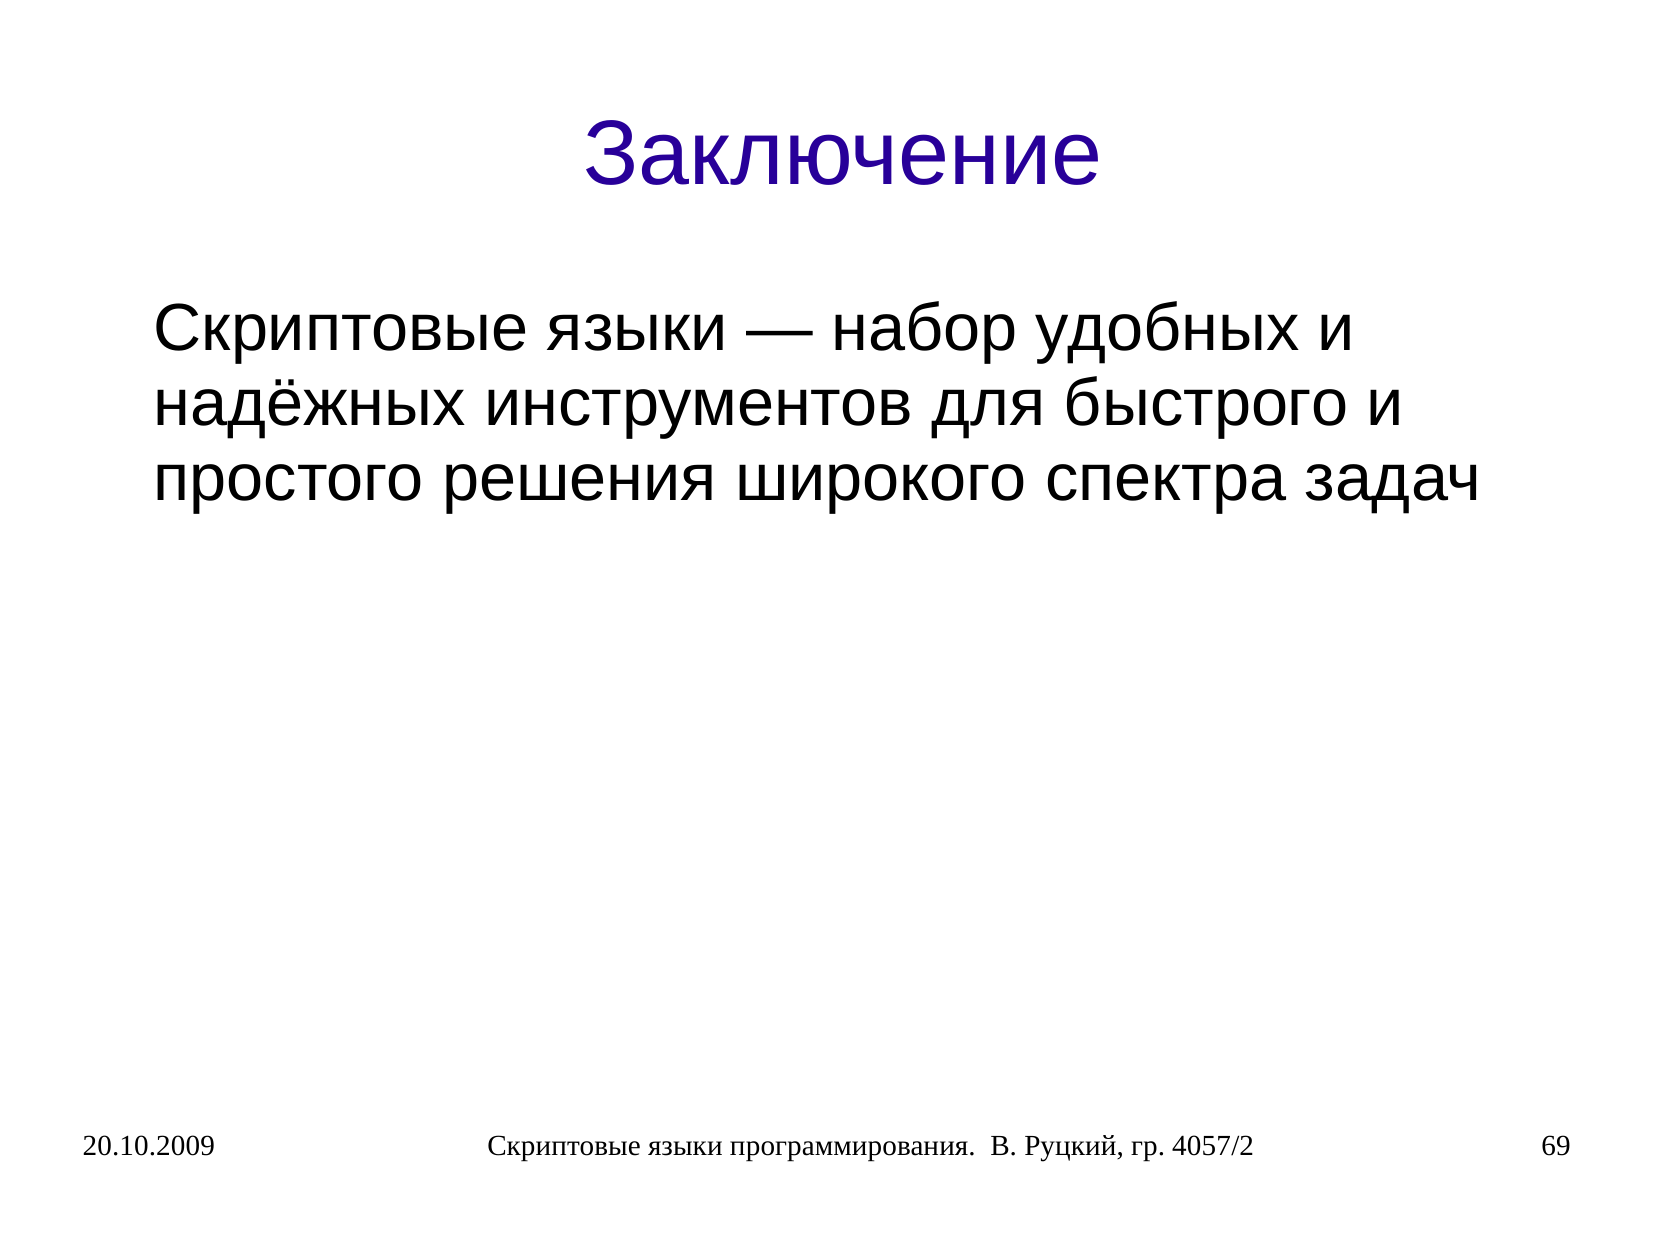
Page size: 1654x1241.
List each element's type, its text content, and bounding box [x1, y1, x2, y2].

title Заключение [82, 49, 1571, 257]
list Скриптовые языки — набор удобныx и надёжныx инструментов для быстрого и простого решения широкого спектра задач [82, 290, 1571, 1109]
